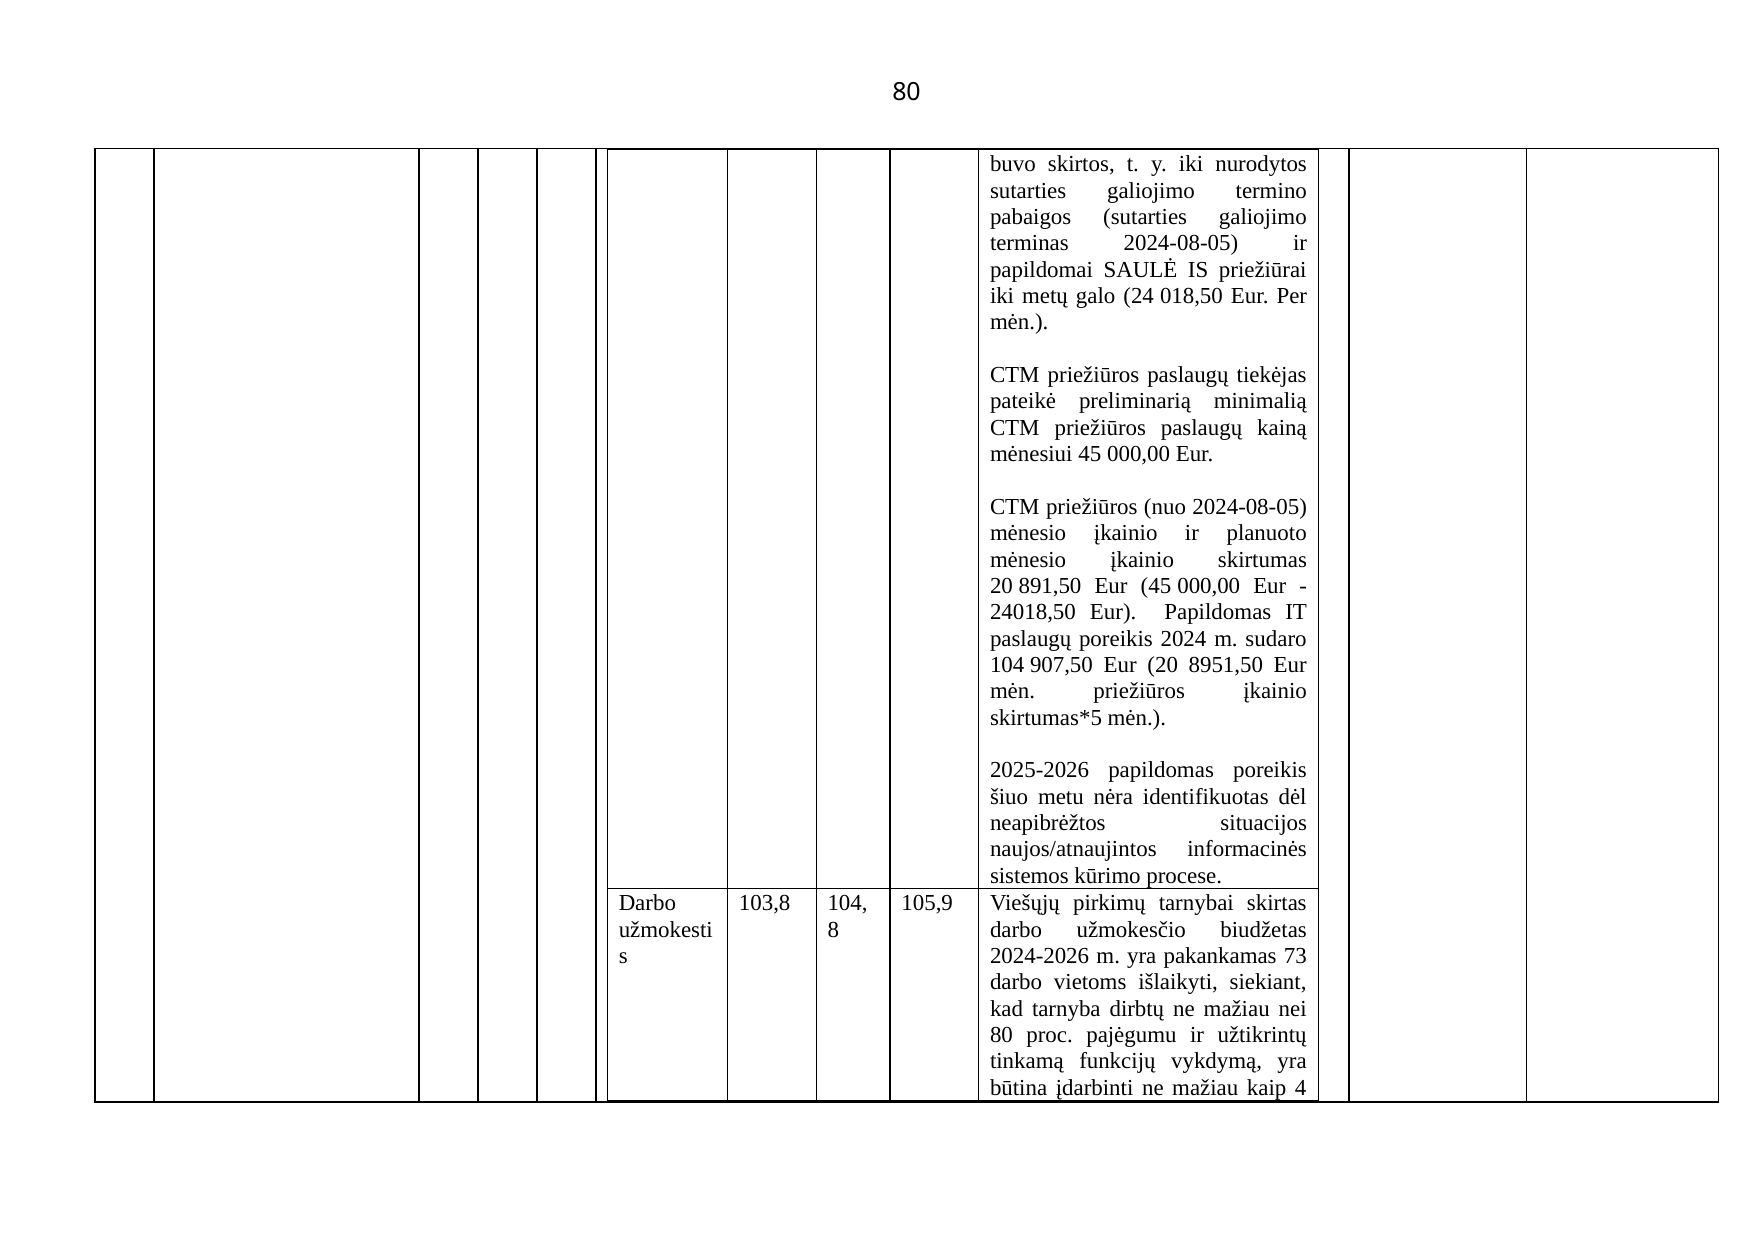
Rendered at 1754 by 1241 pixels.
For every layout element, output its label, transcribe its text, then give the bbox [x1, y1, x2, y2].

table_cell [1527, 149, 1718, 1101]
table_cell [817, 150, 889, 888]
table_cell Darbo užmokestis [608, 889, 727, 1100]
table_cell [728, 150, 816, 888]
table_cell [420, 149, 477, 1101]
table_cell [608, 150, 727, 888]
table_cell buvo skirtos, t. y. iki nurodytos sutarties galiojimo termino pabaigos (sutarties galiojimo terminas 2024-08-05) ir papildomai SAULĖ IS priežiūrai iki metų galo (24 018,50 Eur. Per mėn.). CTM priežiūros paslaugų tiekėjas pateikė preliminarią minimalią CTM priežiūros paslaugų kainą mėnesiui 45 000,00 Eur. CTM priežiūros (nuo 2024-08-05) mėnesio įkainio ir planuoto mėnesio įkainio skirtumas 20 891,50 Eur (45 000,00 Eur - 24018,50 Eur). Papildomas IT paslaugų poreikis 2024 m. sudaro 104 907,50 Eur (20 8951,50 Eur mėn. priežiūros įkainio skirtumas*5 mėn.). 2025-2026 papildomas poreikis šiuo metu nėra identifikuotas dėl neapibrėžtos situacijos naujos/atnaujintos informacinės sistemos kūrimo procese. [979, 150, 1318, 888]
table_cell [96, 149, 153, 1101]
table_cell [155, 149, 418, 1101]
table_cell [479, 149, 536, 1101]
table_cell Viešųjų pirkimų tarnybai skirtas darbo užmokesčio biudžetas 2024-2026 m. yra pakankamas 73 darbo vietoms išlaikyti, siekiant, kad tarnyba dirbtų ne mažiau nei 80 proc. pajėgumu ir užtikrintų tinkamą funkcijų vykdymą, yra būtina įdarbinti ne mažiau kaip 4 [979, 889, 1318, 1100]
table_cell [1350, 149, 1526, 1101]
table_cell 103,8 [728, 889, 816, 1100]
table_cell 104,8 [817, 889, 889, 1100]
table_cell [891, 150, 978, 888]
table_cell [538, 149, 595, 1101]
table_cell 105,9 [891, 889, 978, 1100]
